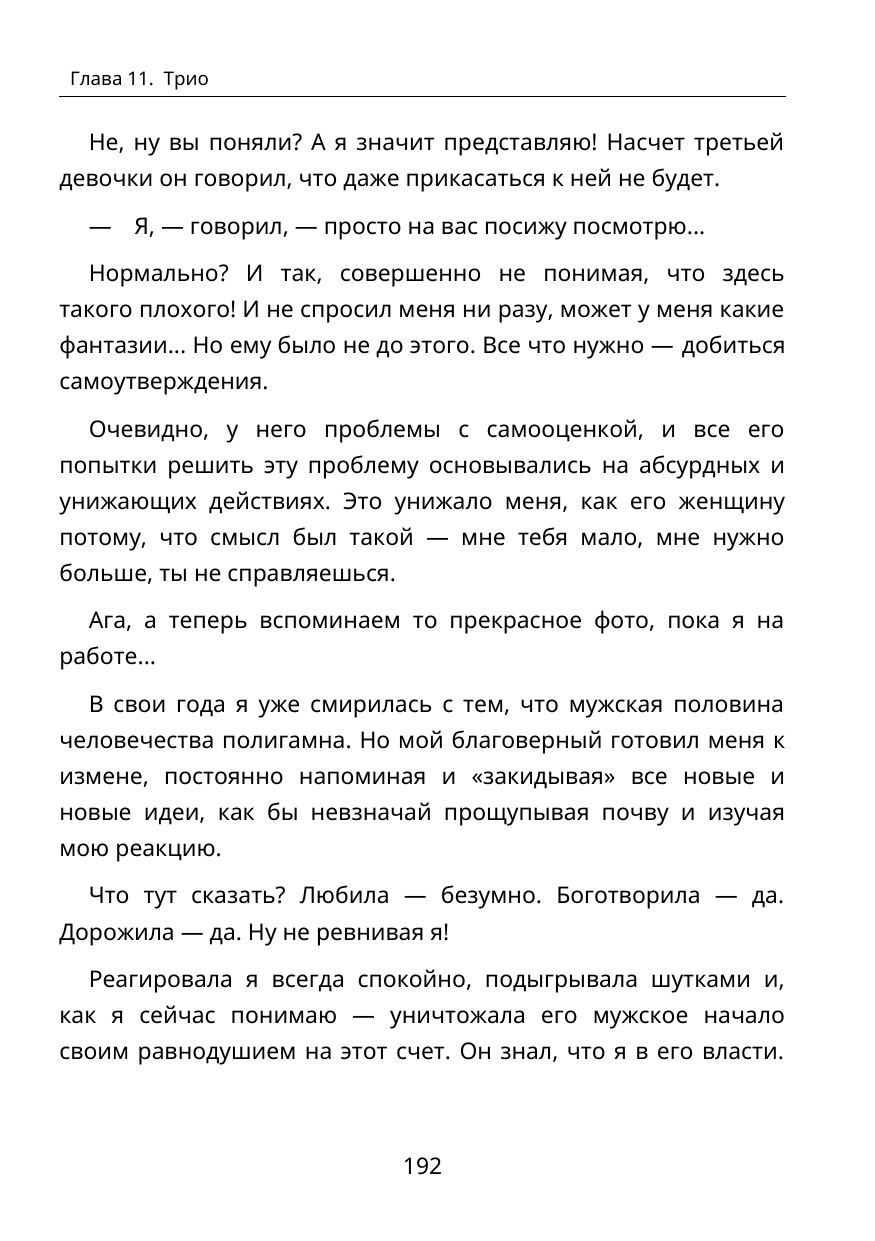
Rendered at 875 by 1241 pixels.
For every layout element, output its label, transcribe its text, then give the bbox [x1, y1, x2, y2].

list Я, — говорил, — просто на вас посижу посмотрю... [59, 210, 786, 241]
text Что тут сказать? Любила — безумно. Боготворила — да. Дорожила — да. Ну не ревнивая я! [59, 879, 786, 947]
text Не, ну вы поняли? А я значит представляю! Насчет третьей девочки он говорил, что даже прикасаться к ней не будет. [59, 126, 786, 193]
text Ага, а теперь вспоминаем то прекрасное фото, пока я на работе... [59, 604, 786, 672]
text В свои года я уже смирилась с тем, что мужская половина человечества полигамна. Но мой благоверный готовил меня к измене, постоянно напоминая и «закидывая» все новые и новые идеи, как бы невзначай прощупывая почву и изучая мою реакцию. [59, 688, 786, 863]
text Реагировала я всегда спокойно, подыгрывала шутками и, как я сейчас понимаю — уничтожала его мужское начало своим равнодушием на этот счет. Он знал, что я в его власти. [59, 963, 786, 1066]
text Нормально? И так, совершенно не понимая, что здесь такого плохого! И не спросил меня ни разу, может у меня какие фантазии... Но ему было не до этого. Все что нужно — добиться самоутверждения. [59, 257, 786, 396]
text Очевидно, у него проблемы с самооценкой, и все его попытки решить эту проблему основывались на абсурдных и унижающих действиях. Это унижало меня, как его женщину потому, что смысл был такой — мне тебя мало, мне нужно больше, ты не справляешься. [59, 413, 786, 588]
